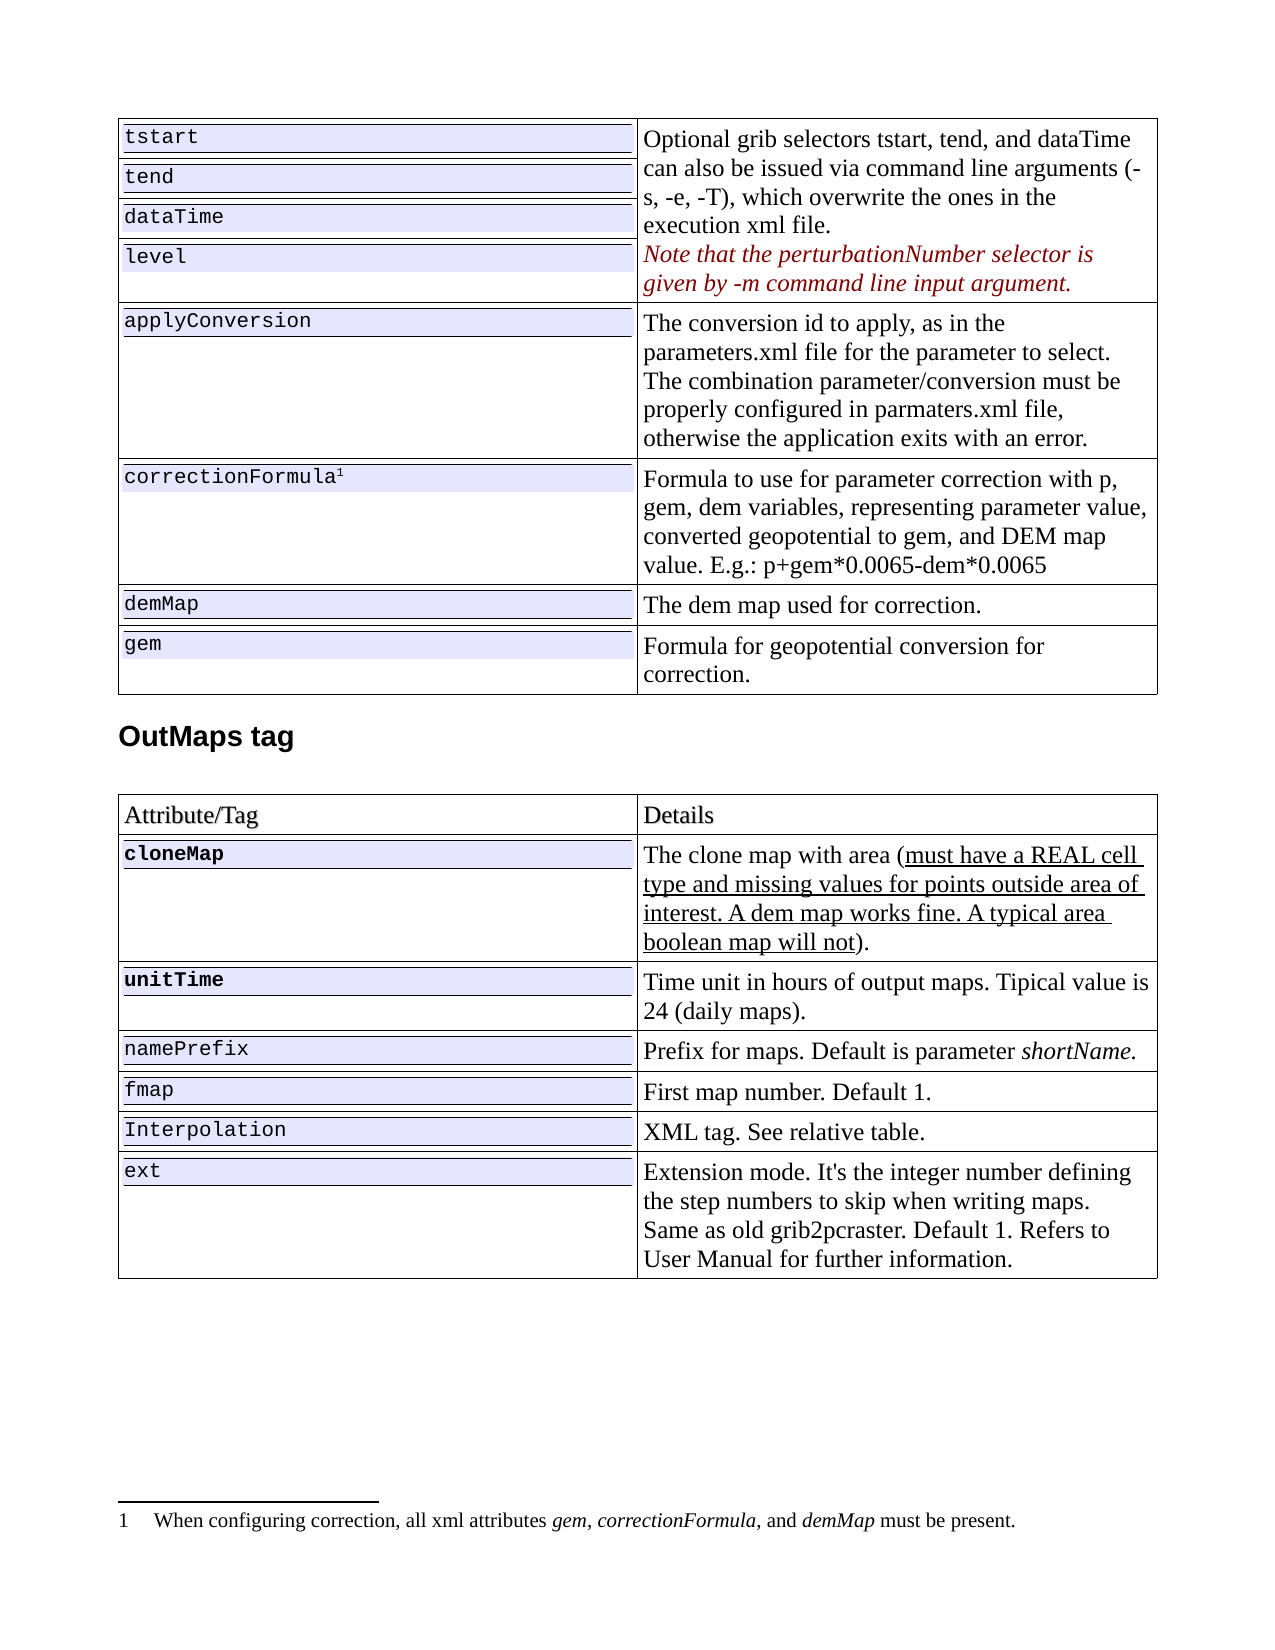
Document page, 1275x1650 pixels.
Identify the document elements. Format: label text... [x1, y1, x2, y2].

table_cell Formula to use for parameter correction with p, gem, dem variables, representing parameter value, converted geopotential to gem, and DEM map value. E.g.: p+gem*0.0065-dem*0.0065 [638, 459, 1157, 584]
table_cell unitTime [119, 962, 637, 1030]
table_cell The conversion id to apply, as in the parameters.xml file for the parameter to select. The combination parameter/conversion must be properly configured in parmaters.xml file, otherwise the application exits with an error. [638, 303, 1157, 458]
table_cell The dem map used for correction. [638, 585, 1157, 625]
table_cell correctionFormula [119, 459, 637, 584]
table_cell Prefix for maps. Default is parameter shortName. [638, 1031, 1157, 1071]
table_header Details [638, 795, 1157, 834]
table_cell gem [119, 626, 637, 694]
subtitle OutMaps tag [118, 719, 1157, 753]
table_header Attribute/Tag [119, 795, 637, 834]
table_cell Time unit in hours of output maps. Tipical value is 24 (daily maps). [638, 962, 1157, 1030]
table_cell Interpolation [119, 1112, 637, 1151]
table_cell fmap [119, 1072, 637, 1111]
table_cell The clone map with area (must have a REAL cell type and missing values for points outside area of interest. A dem map works fine. A typical area boolean map will not). [638, 835, 1157, 961]
table_cell ext [119, 1152, 637, 1278]
table_cell First map number. Default 1. [638, 1072, 1157, 1111]
table_cell Optional grib selectors tstart, tend, and dataTime can also be issued via command line arguments (-s, -e, -T), which overwrite the ones in the execution xml file. Note that the perturbationNumber selector is given by -m command line input argument. [638, 119, 1157, 302]
table_cell applyConversion [119, 303, 637, 458]
table_cell level [119, 239, 637, 302]
table_cell dataTime [119, 199, 637, 238]
table_cell Extension mode. It's the integer number defining the step numbers to skip when writing maps. Same as old grib2pcraster. Default 1. Refers to User Manual for further information. [638, 1152, 1157, 1278]
table_cell cloneMap [119, 835, 637, 961]
table_cell tstart [119, 119, 637, 158]
table_cell tend [119, 159, 637, 198]
table_cell XML tag. See relative table. [638, 1112, 1157, 1151]
table_cell namePrefix [119, 1031, 637, 1071]
table_cell demMap [119, 585, 637, 625]
table_cell Formula for geopotential conversion for correction. [638, 626, 1157, 694]
